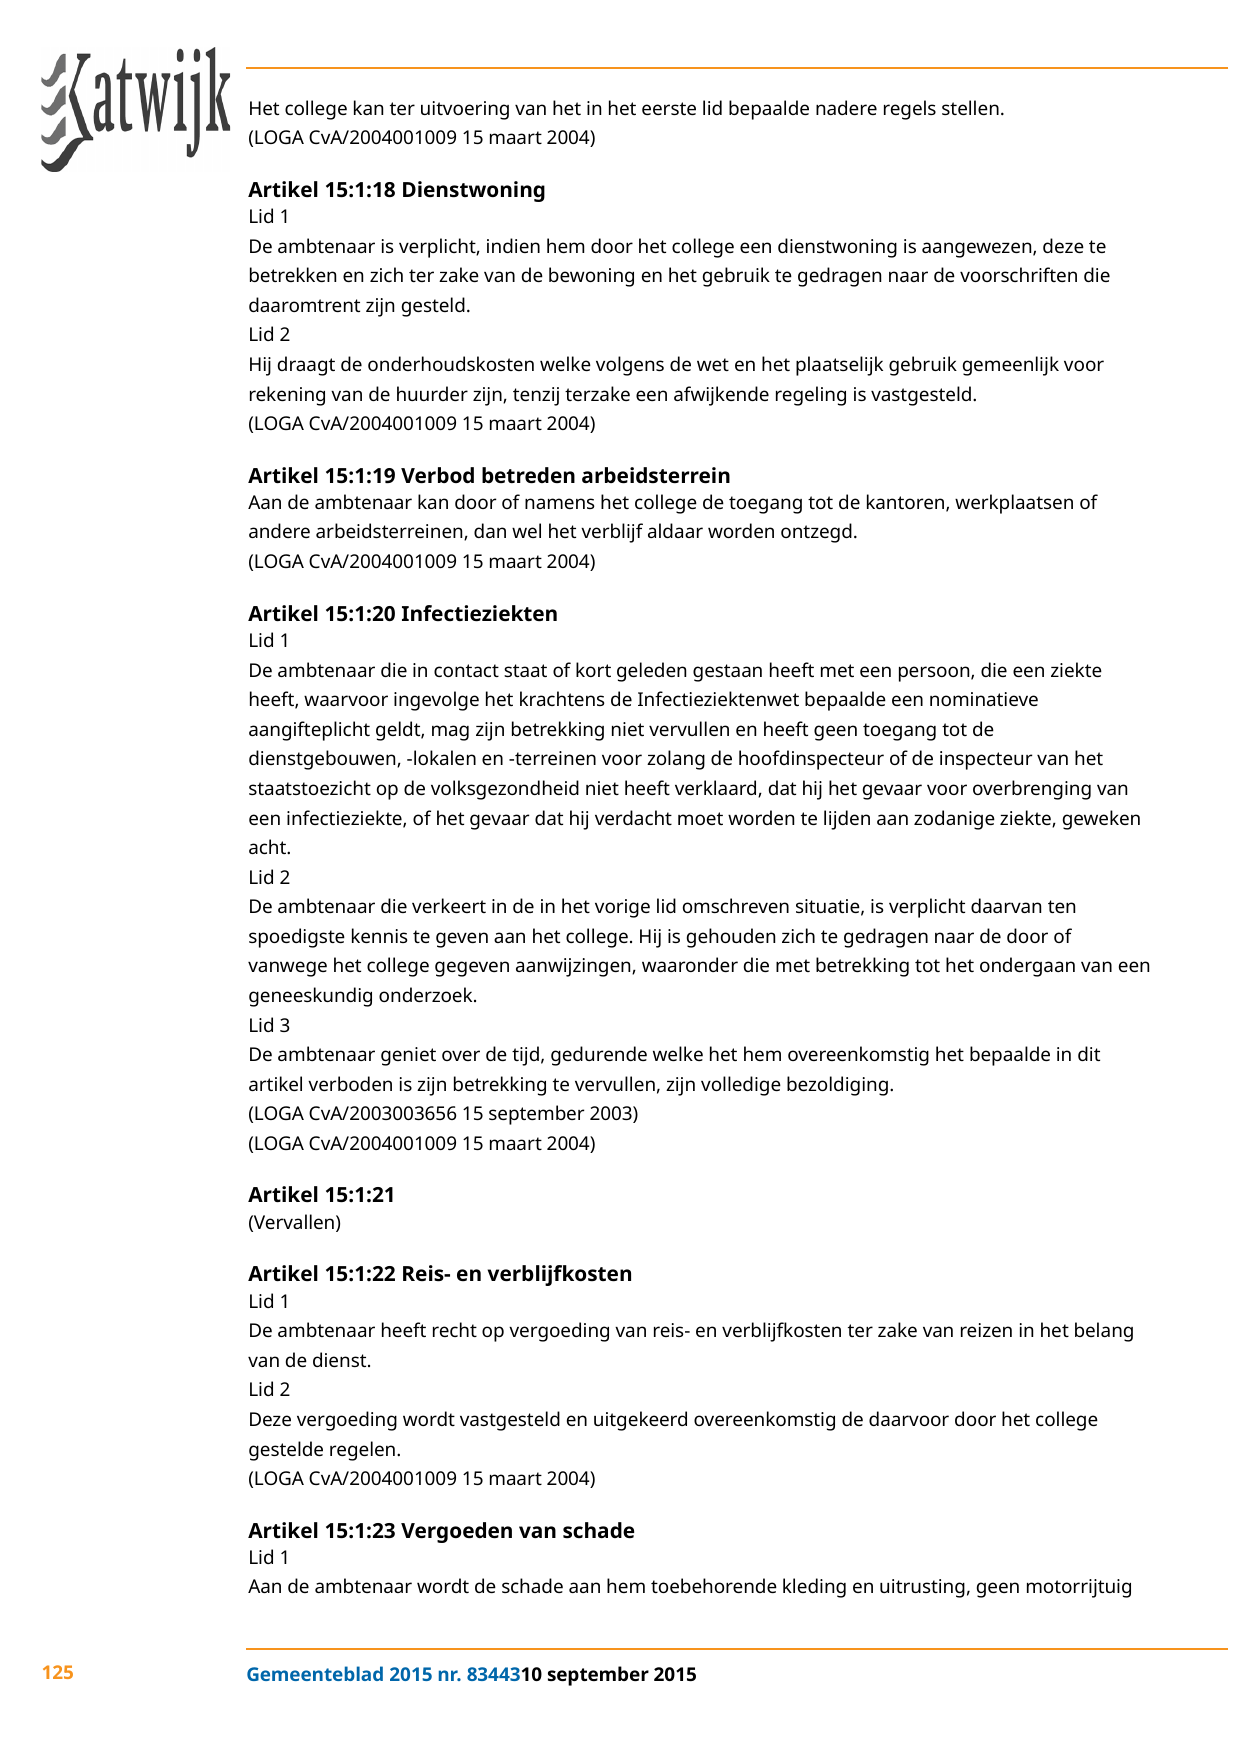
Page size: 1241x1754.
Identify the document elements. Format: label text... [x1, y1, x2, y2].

text (LOGA CvA/2004001009 15 maart 2004) [248, 1130, 1152, 1156]
text Artikel 15:1:22 Reis- en verblijfkosten [248, 1259, 1152, 1288]
picture [41, 47, 231, 172]
text De ambtenaar is verplicht, indien hem door het college een dienstwoning is aangewezen, deze te betrekken en zich ter zake van de bewoning en het gebruik te gedragen naar de voorschriften die daaromtrent zijn gesteld. [248, 233, 1152, 318]
text Lid 1 [248, 1288, 1152, 1313]
text Lid 3 [248, 1012, 1152, 1037]
text Hij draagt de onderhoudskosten welke volgens de wet en het plaatselijk gebruik gemeenlijk voor rekening van de huurder zijn, tenzij terzake een afwijkende regeling is vastgesteld. [248, 351, 1152, 406]
text De ambtenaar geniet over de tijd, gedurende welke het hem overeenkomstig het bepaalde in dit artikel verboden is zijn betrekking te vervullen, zijn volledige bezoldiging. [248, 1041, 1152, 1097]
text (LOGA CvA/2004001009 15 maart 2004) [248, 1465, 1152, 1491]
text Artikel 15:1:23 Vergoeden van schade [248, 1516, 1152, 1544]
text (Vervallen) [248, 1209, 1152, 1235]
text Lid 1 [248, 1544, 1152, 1570]
text Artikel 15:1:18 Dienstwoning [248, 175, 1152, 203]
text De ambtenaar die verkeert in de in het vorige lid omschreven situatie, is verplicht daarvan ten spoedigste kennis te geven aan het college. Hij is gehouden zich te gedragen naar de door of vanwege het college gegeven aanwijzingen, waaronder die met betrekking tot het ondergaan van een geneeskundig onderzoek. [248, 893, 1152, 1008]
text Lid 1 [248, 203, 1152, 229]
text Lid 2 [248, 322, 1152, 347]
text Artikel 15:1:19 Verbod betreden arbeidsterrein [248, 461, 1152, 489]
text Lid 1 [248, 627, 1152, 653]
text (LOGA CvA/2004001009 15 maart 2004) [248, 410, 1152, 436]
text (LOGA CvA/2004001009 15 maart 2004) [248, 124, 1152, 150]
text Lid 2 [248, 1377, 1152, 1402]
text Artikel 15:1:20 Infectieziekten [248, 599, 1152, 627]
text Deze vergoeding wordt vastgesteld en uitgekeerd overeenkomstig de daarvoor door het college gestelde regelen. [248, 1406, 1152, 1461]
text De ambtenaar die in contact staat of kort geleden gestaan heeft met een persoon, die een ziekte heeft, waarvoor ingevolge het krachtens de Infectieziektenwet bepaalde een nominatieve aangifteplicht geldt, mag zijn betrekking niet vervullen en heeft geen toegang tot de dienstgebouwen, -lokalen en -terreinen voor zolang de hoofdinspecteur of de inspecteur van het staatstoezicht op de volksgezondheid niet heeft verklaard, dat hij het gevaar voor overbrenging van een infectieziekte, of het gevaar dat hij verdacht moet worden te lijden aan zodanige ziekte, geweken acht. [248, 657, 1152, 860]
text (LOGA CvA/2003003656 15 september 2003) [248, 1101, 1152, 1126]
text Lid 2 [248, 864, 1152, 889]
text Het college kan ter uitvoering van het in het eerste lid bepaalde nadere regels stellen. [248, 95, 1152, 121]
text Aan de ambtenaar wordt de schade aan hem toebehorende kleding en uitrusting, geen motorrijtuig [248, 1574, 1152, 1599]
text (LOGA CvA/2004001009 15 maart 2004) [248, 548, 1152, 574]
text Artikel 15:1:21 [248, 1181, 1152, 1209]
text De ambtenaar heeft recht op vergoeding van reis- en verblijfkosten ter zake van reizen in het belang van de dienst. [248, 1317, 1152, 1373]
text Aan de ambtenaar kan door of namens het college de toegang tot de kantoren, werkplaatsen of andere arbeidsterreinen, dan wel het verblijf aldaar worden ontzegd. [248, 489, 1152, 544]
